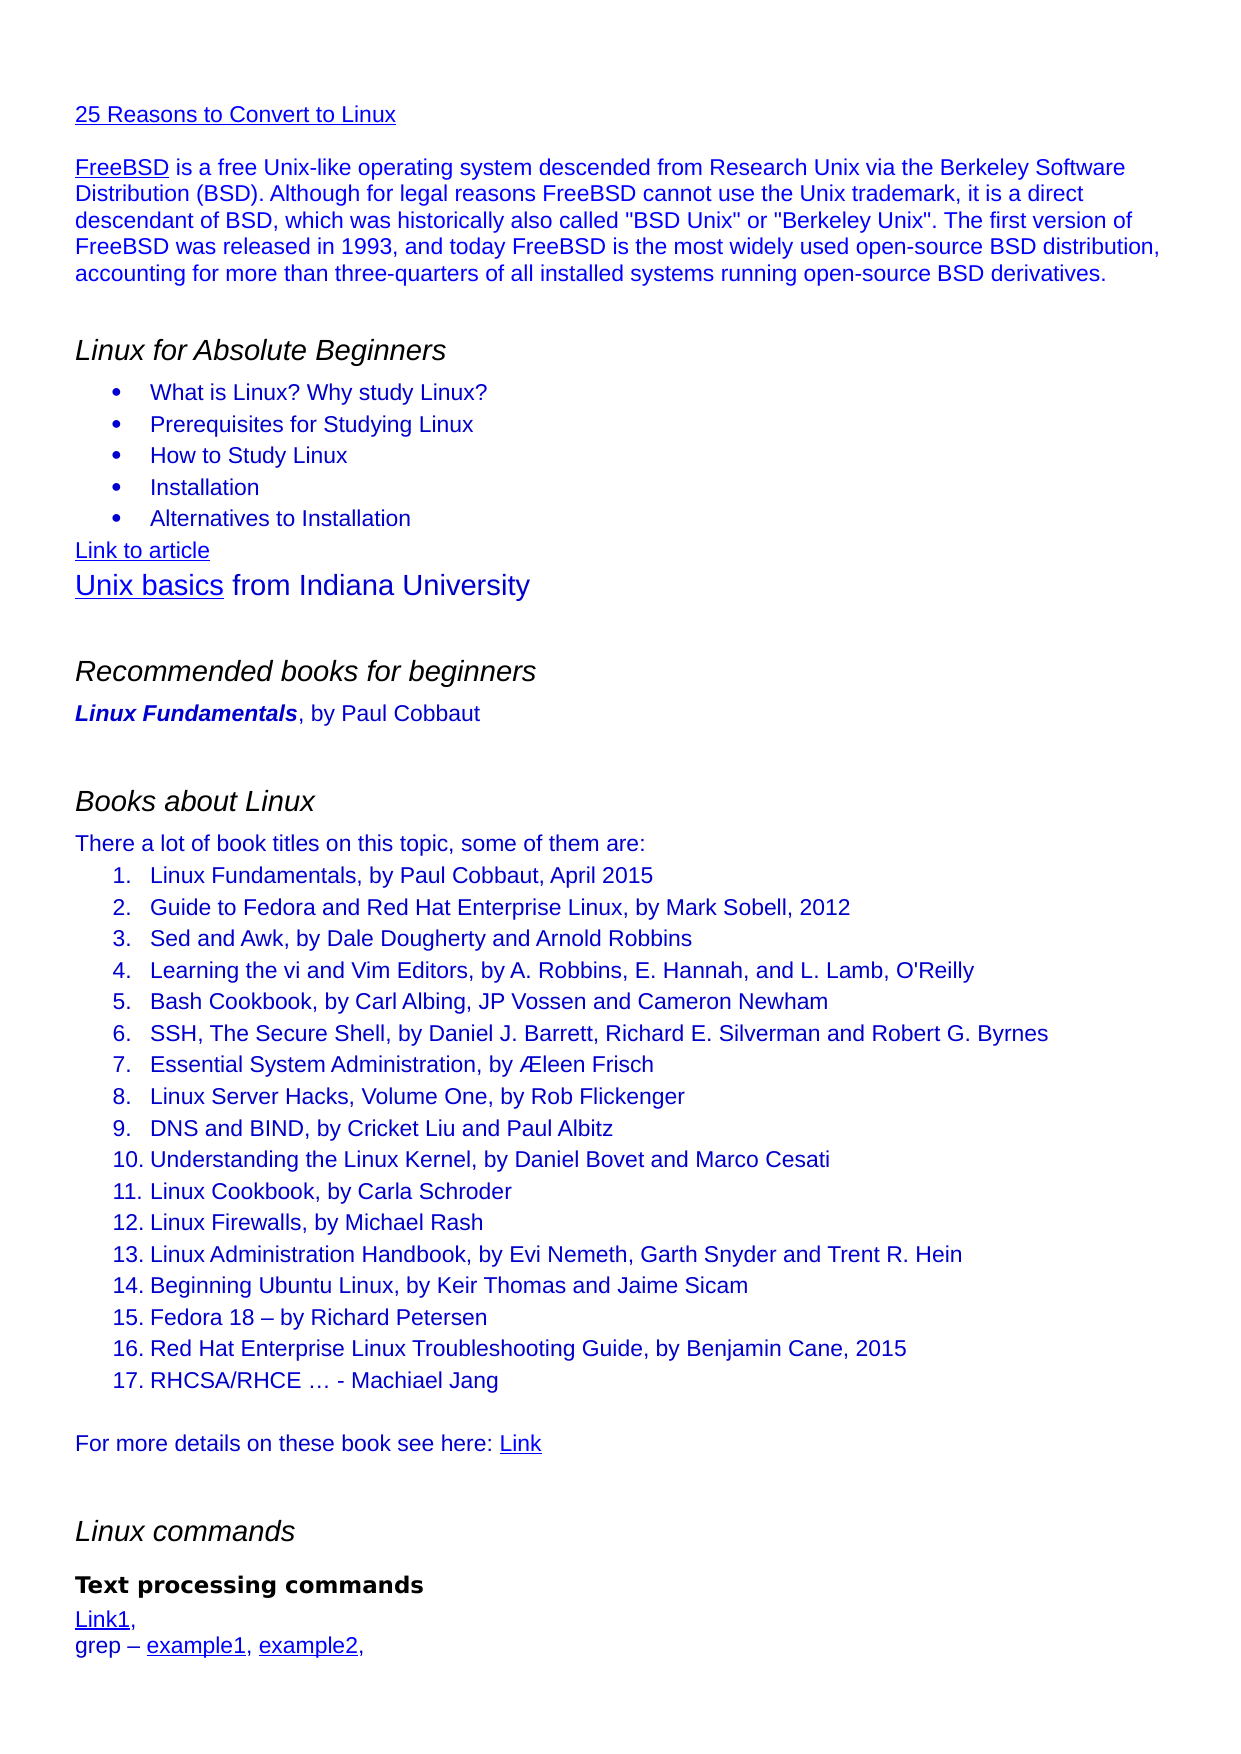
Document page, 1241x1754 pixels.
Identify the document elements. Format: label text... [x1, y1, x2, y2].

subtitle Books about Linux [75, 784, 1165, 818]
list What is Linux? Why study Linux? [112, 379, 1165, 405]
text Link to article [75, 537, 1165, 563]
list Linux Firewalls, by Michael Rash [112, 1209, 1165, 1236]
list Beginning Ubuntu Linux, by Keir Thomas and Jaime Sicam [112, 1272, 1165, 1299]
list Alternatives to Installation [112, 505, 1165, 532]
list Learning the vi and Vim Editors, by A. Robbins, E. Hannah, and L. Lamb, O'Reilly [112, 957, 1165, 983]
text grep – example1, example2, [75, 1632, 1165, 1658]
list Linux Cookbook, by Carla Schroder [112, 1178, 1165, 1204]
list Red Hat Enterprise Linux Troubleshooting Guide, by Benjamin Cane, 2015 [112, 1335, 1165, 1362]
list Sed and Awk, by Dale Dougherty and Arnold Robbins [112, 925, 1165, 951]
text Linux Fundamentals, by Paul Cobbaut [75, 700, 1165, 727]
list Linux Server Hacks, Volume One, by Rob Flickenger [112, 1083, 1165, 1109]
text 25 Reasons to Convert to Linux [75, 101, 1165, 128]
list RHCSA/RHCE … - Machiael Jang [112, 1367, 1165, 1393]
text For more details on these book see here: Link [75, 1430, 1165, 1456]
list Understanding the Linux Kernel, by Daniel Bovet and Marco Cesati [112, 1146, 1165, 1172]
list DNS and BIND, by Cricket Liu and Paul Albitz [112, 1114, 1165, 1141]
list How to Study Linux [112, 442, 1165, 468]
subtitle Text processing commands [75, 1573, 1165, 1599]
list Installation [112, 474, 1165, 500]
list Prerequisites for Studying Linux [112, 411, 1165, 437]
list Bash Cookbook, by Carl Albing, JP Vossen and Cameron Newham [112, 988, 1165, 1014]
text Unix basics from Indiana University [75, 568, 1165, 602]
list Linux Administration Handbook, by Evi Nemeth, Garth Snyder and Trent R. Hein [112, 1241, 1165, 1267]
text Link1, [75, 1606, 1165, 1632]
subtitle Recommended books for beginners [75, 654, 1165, 688]
text There a lot of book titles on this topic, some of them are: [75, 830, 1165, 857]
list Linux Fundamentals, by Paul Cobbaut, April 2015 [112, 862, 1165, 888]
subtitle Linux commands [75, 1514, 1165, 1548]
list Guide to Fedora and Red Hat Enterprise Linux, by Mark Sobell, 2012 [112, 893, 1165, 920]
text FreeBSD is a free Unix-like operating system descended from Research Unix via the Berkeley Software Distribution (BSD). Although for legal reasons FreeBSD cannot use the Unix trademark, it is a direct descendant of BSD, which was historically also called "BSD Unix" or "Berkeley Unix". The first version of FreeBSD was released in 1993, and today FreeBSD is the most widely used open-source BSD distribution, accounting for more than three-quarters of all installed systems running open-source BSD derivatives. [75, 154, 1165, 286]
list Fedora 18 – by Richard Petersen [112, 1304, 1165, 1330]
subtitle Linux for Absolute Beginners [75, 333, 1165, 367]
list SSH, The Secure Shell, by Daniel J. Barrett, Richard E. Silverman and Robert G. Byrnes [112, 1020, 1165, 1046]
list Essential System Administration, by Æleen Frisch [112, 1051, 1165, 1078]
